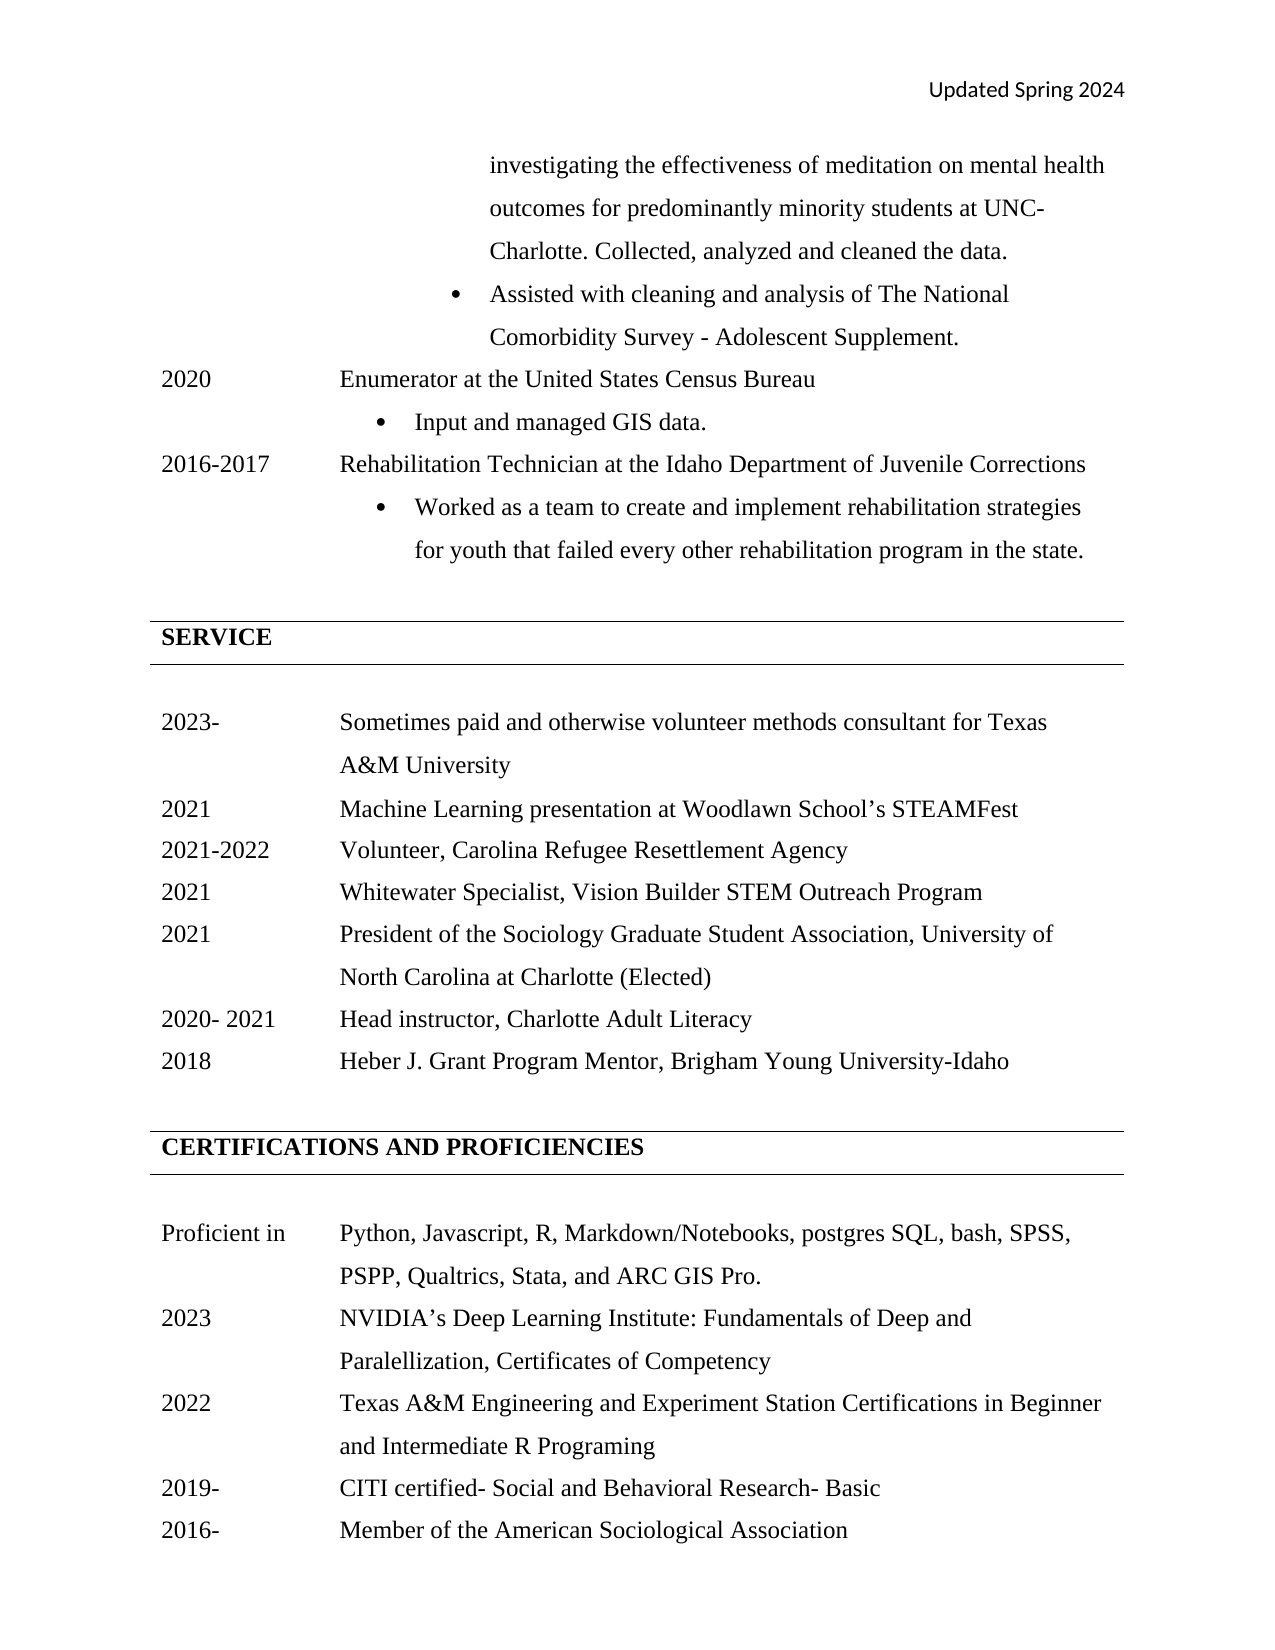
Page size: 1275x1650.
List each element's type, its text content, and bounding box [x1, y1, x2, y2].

table_cell [150, 578, 328, 621]
table_cell 2016-2017 [150, 449, 328, 577]
table_cell investigating the effectiveness of meditation on mental health outcomes for predominantly minority students at UNC-Charlotte. Collected, analyzed and cleaned the data. Assisted with cleaning and analysis of The National Comorbidity Survey - Adolescent Supplement. [328, 150, 1124, 364]
table_cell Python, Javascript, R, Markdown/Notebooks, postgres SQL, bash, SPSS, PSPP, Qualtrics, Stata, and ARC GIS Pro. [328, 1218, 1124, 1303]
table_cell [328, 1175, 1124, 1218]
table_cell [150, 150, 328, 364]
table_cell 2021 [150, 919, 328, 1004]
table_cell [328, 665, 1124, 707]
table_cell President of the Sociology Graduate Student Association, University of North Carolina at Charlotte (Elected) [328, 919, 1124, 1004]
table_cell 2020- 2021 [150, 1004, 328, 1046]
table_cell 2021 [150, 878, 328, 919]
table_cell [150, 665, 328, 707]
table_cell CITI certified- Social and Behavioral Research- Basic [328, 1473, 1124, 1515]
table_cell Machine Learning presentation at Woodlawn School’s STEAMFest [328, 794, 1124, 836]
table_cell 2021 [150, 794, 328, 836]
table_cell [328, 578, 1124, 621]
table_cell 2018 [150, 1046, 328, 1088]
table_cell CERTIFICATIONS AND PROFICIENCIES [150, 1132, 1124, 1174]
table_cell Texas A&M Engineering and Experiment Station Certifications in Beginner and Intermediate R Programing [328, 1388, 1124, 1473]
table_cell [150, 1175, 328, 1218]
table_cell Sometimes paid and otherwise volunteer methods consultant for Texas A&M University [328, 708, 1124, 794]
table_cell Head instructor, Charlotte Adult Literacy [328, 1004, 1124, 1046]
table_cell [150, 1088, 328, 1131]
table_cell Proficient in [150, 1218, 328, 1303]
table_cell Whitewater Specialist, Vision Builder STEM Outreach Program [328, 878, 1124, 919]
table_cell Volunteer, Carolina Refugee Resettlement Agency [328, 836, 1124, 877]
table_cell 2023 [150, 1303, 328, 1388]
table_cell 2019- [150, 1473, 328, 1515]
table_cell Rehabilitation Technician at the Idaho Department of Juvenile Corrections Worked as a team to create and implement rehabilitation strategies for youth that failed every other rehabilitation program in the state. [328, 449, 1124, 577]
table_cell Member of the American Sociological Association [328, 1515, 1124, 1557]
table_cell Heber J. Grant Program Mentor, Brigham Young University-Idaho [328, 1046, 1124, 1088]
table_cell [328, 1088, 1124, 1131]
table_cell 2022 [150, 1388, 328, 1473]
table_cell 2021-2022 [150, 836, 328, 877]
table_cell NVIDIA’s Deep Learning Institute: Fundamentals of Deep and Paralellization, Certificates of Competency [328, 1303, 1124, 1388]
table_cell SERVICE [150, 622, 1124, 663]
table_cell 2023- [150, 708, 328, 794]
table_cell 2016- [150, 1515, 328, 1557]
table_cell Enumerator at the United States Census Bureau Input and managed GIS data. [328, 364, 1124, 449]
table_cell 2020 [150, 364, 328, 449]
